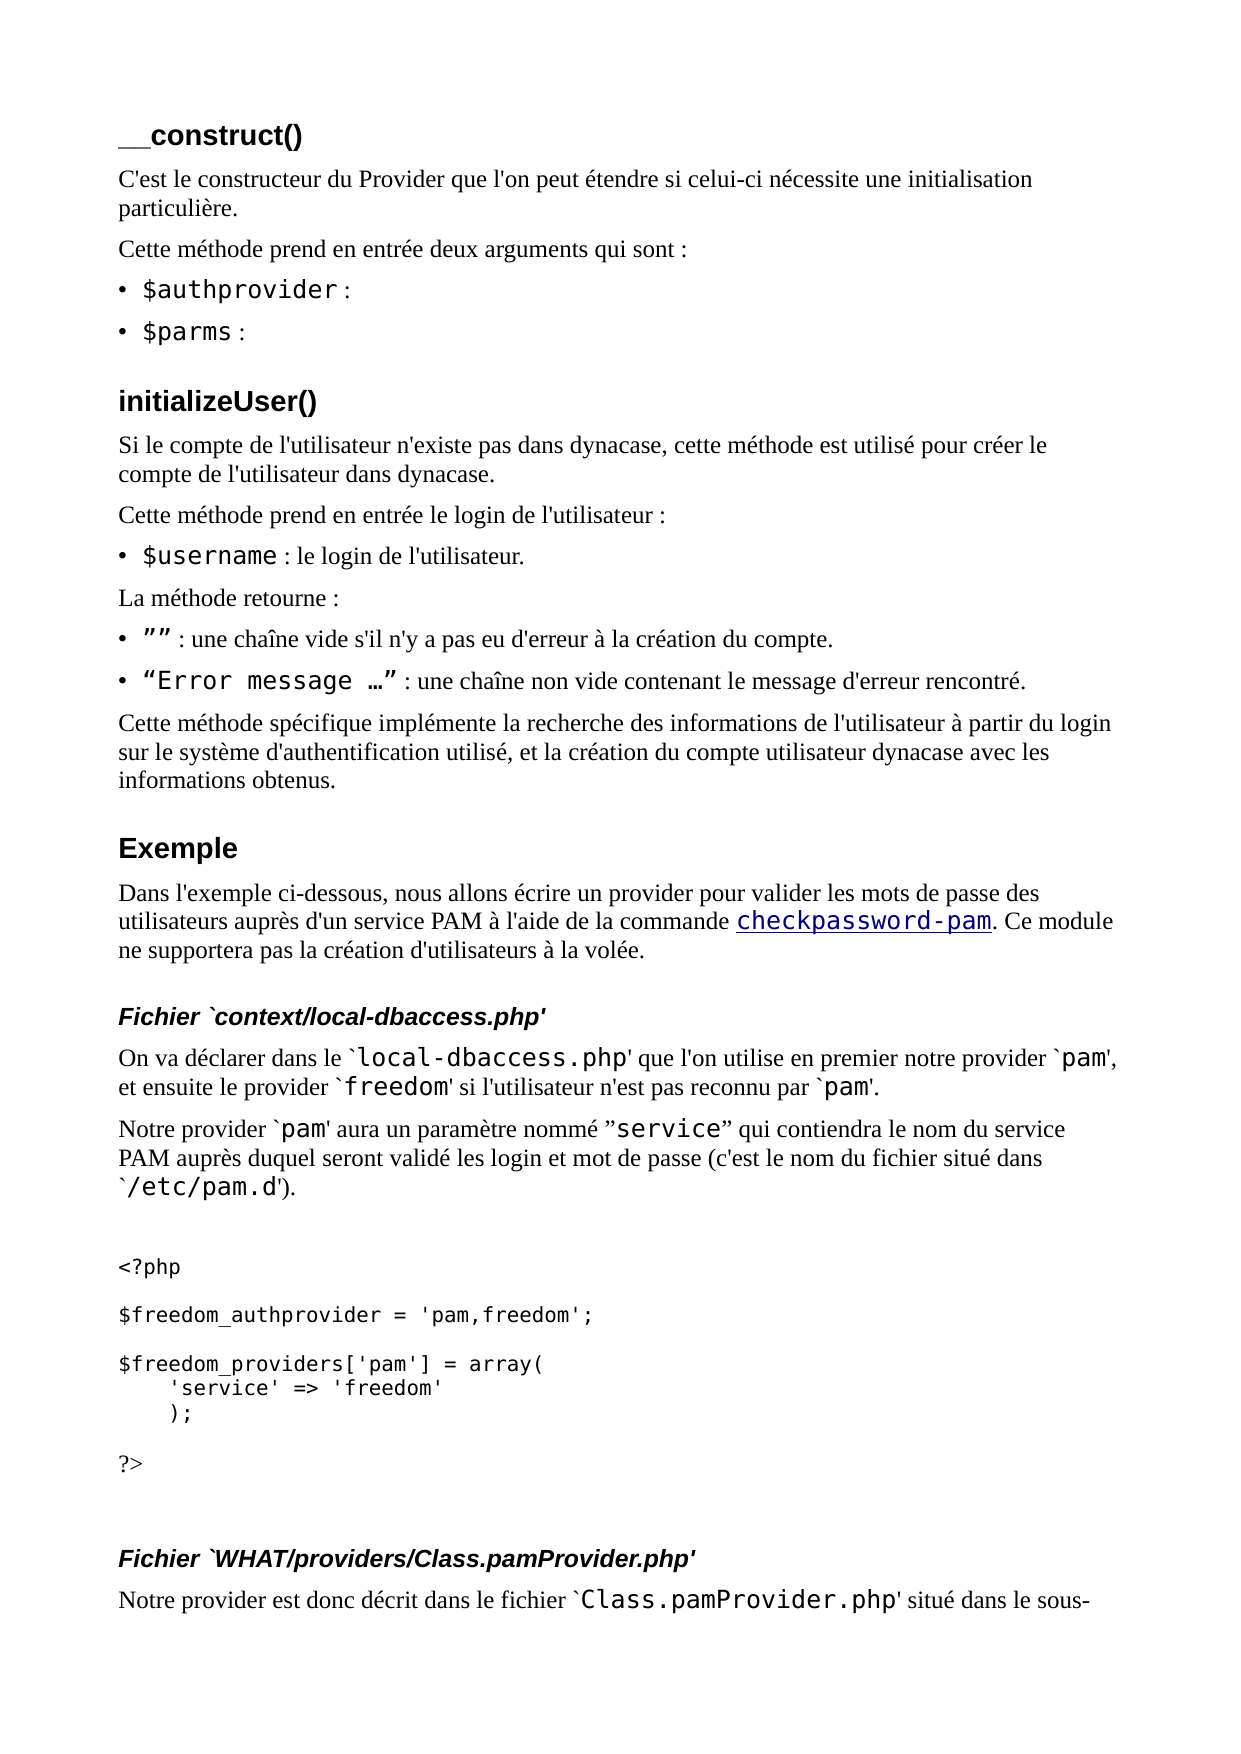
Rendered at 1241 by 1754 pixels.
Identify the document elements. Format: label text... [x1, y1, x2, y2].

list $parms : [118, 317, 1122, 346]
list $username : le login de l'utilisateur. [118, 541, 1122, 571]
list “Error message …” : une chaîne non vide contenant le message d'erreur rencontré. [118, 666, 1122, 695]
text Cette méthode prend en entrée deux arguments qui sont : [118, 234, 1122, 263]
subtitle __construct() [118, 118, 1122, 152]
text Notre provider est donc décrit dans le fichier `Class.pamProvider.php' situé dans le sous- [118, 1585, 1122, 1614]
text Notre provider `pam' aura un paramètre nommé ”service” qui contiendra le nom du service PAM auprès duquel seront validé les login et mot de passe (c'est le nom du fichier situé dans `/etc/pam.d'). [118, 1114, 1122, 1201]
subtitle Fichier `WHAT/providers/Class.pamProvider.php' [118, 1544, 1122, 1573]
text La méthode retourne : [118, 583, 1122, 612]
text Cette méthode prend en entrée le login de l'utilisateur : [118, 500, 1122, 529]
text $freedom_authprovider = 'pam,freedom'; $freedom_providers['pam'] = array( 'service' => 'freedom' ); [118, 1279, 1122, 1449]
list ”” : une chaîne vide s'il n'y a pas eu d'erreur à la création du compte. [118, 624, 1122, 653]
subtitle Fichier `context/local-dbaccess.php' [118, 1002, 1122, 1030]
subtitle initializeUser() [118, 384, 1122, 417]
text Si le compte de l'utilisateur n'existe pas dans dynacase, cette méthode est utilisé pour créer le compte de l'utilisateur dans dynacase. [118, 430, 1122, 487]
text Cette méthode spécifique implémente la recherche des informations de l'utilisateur à partir du login sur le système d'authentification utilisé, et la création du compte utilisateur dynacase avec les informations obtenus. [118, 708, 1122, 794]
subtitle Exemple [118, 832, 1122, 865]
list $authprovider : [118, 275, 1122, 305]
text On va déclarer dans le `local-dbaccess.php' que l'on utilise en premier notre provider `pam', et ensuite le provider `freedom' si l'utilisateur n'est pas reconnu par `pam'. [118, 1043, 1122, 1101]
text Dans l'exemple ci-dessous, nous allons écrire un provider pour valider les mots de passe des utilisateurs auprès d'un service PAM à l'aide de la commande checkpassword-pam. Ce module ne supportera pas la création d'utilisateurs à la volée. [118, 878, 1122, 964]
text <?php [118, 1255, 1122, 1279]
text C'est le constructeur du Provider que l'on peut étendre si celui-ci nécessite une initialisation particulière. [118, 164, 1122, 222]
text ?> [118, 1449, 1122, 1507]
